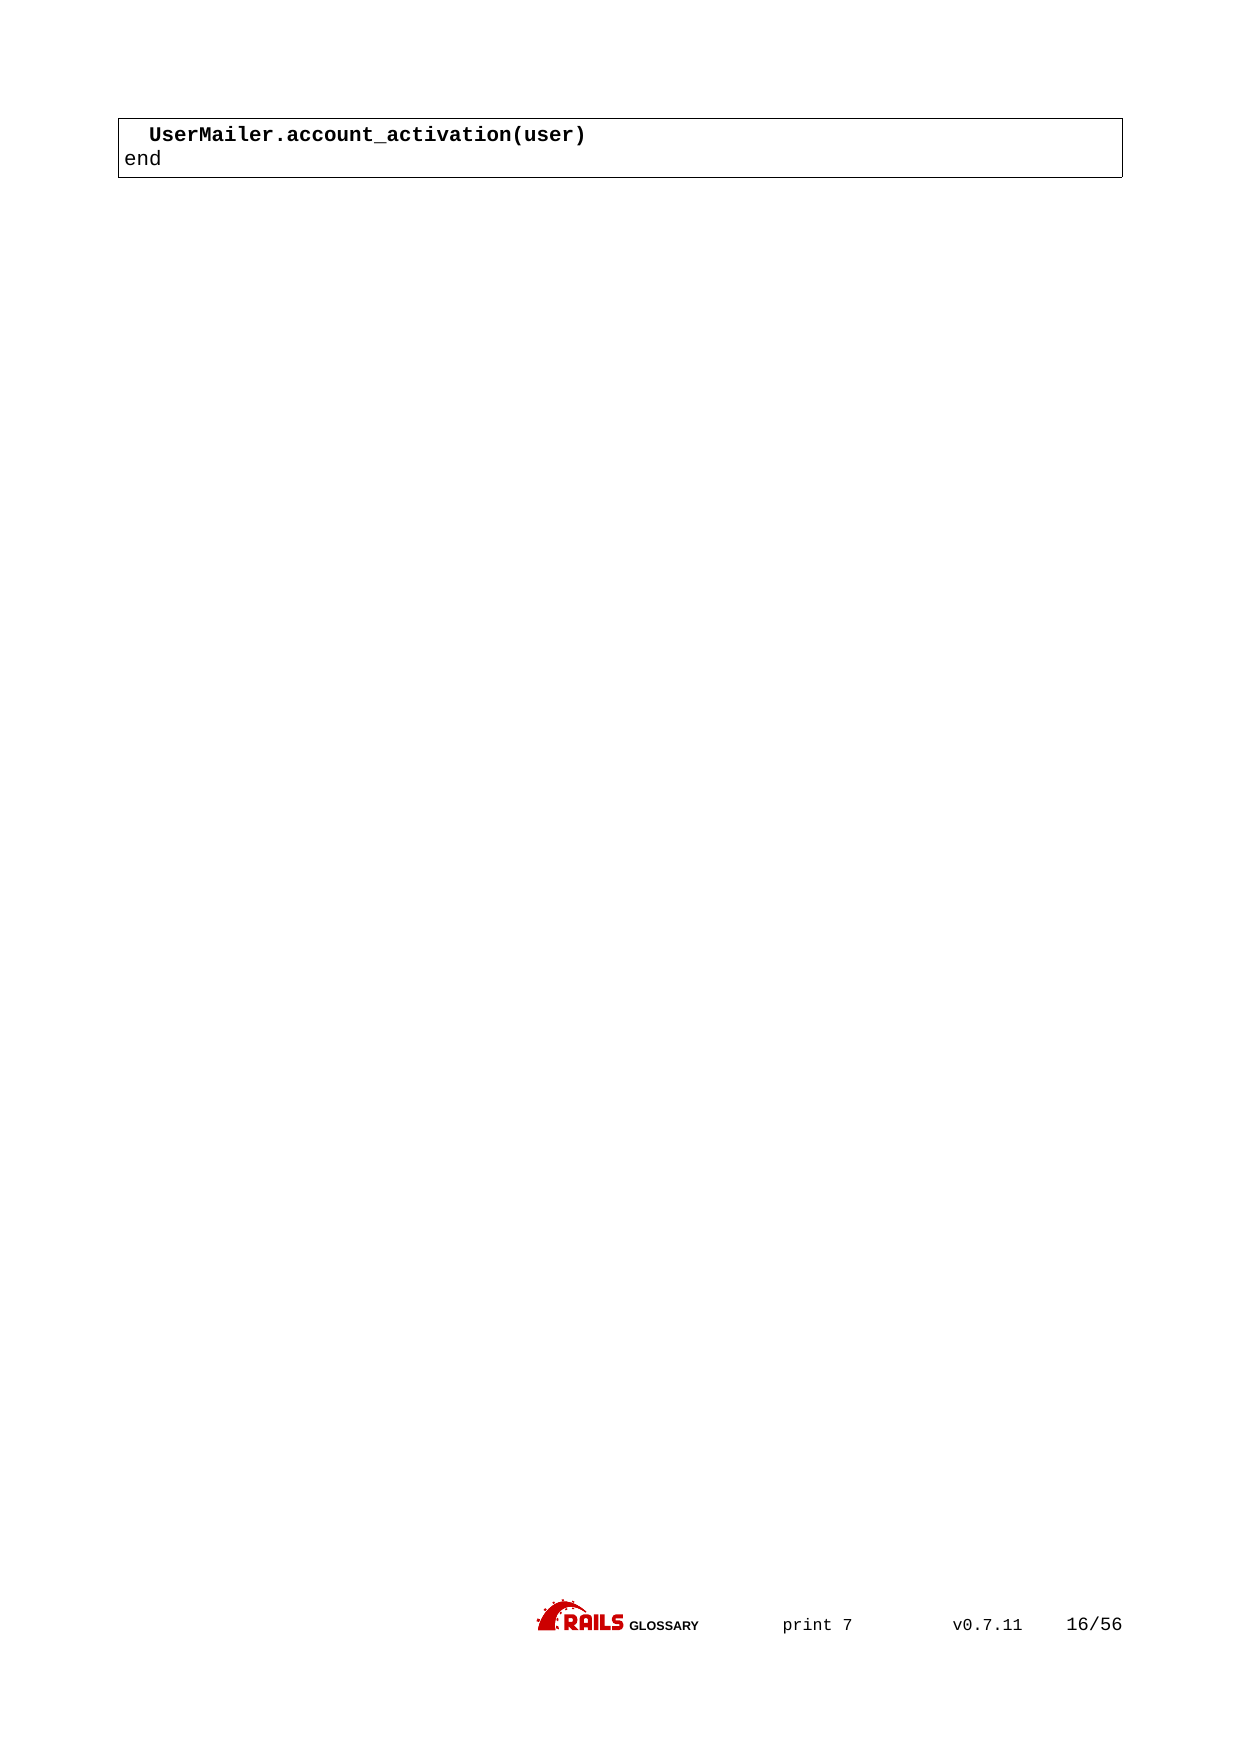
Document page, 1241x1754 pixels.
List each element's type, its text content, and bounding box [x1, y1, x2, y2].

table_cell UserMailer.account_activation(user) end [119, 119, 1122, 177]
